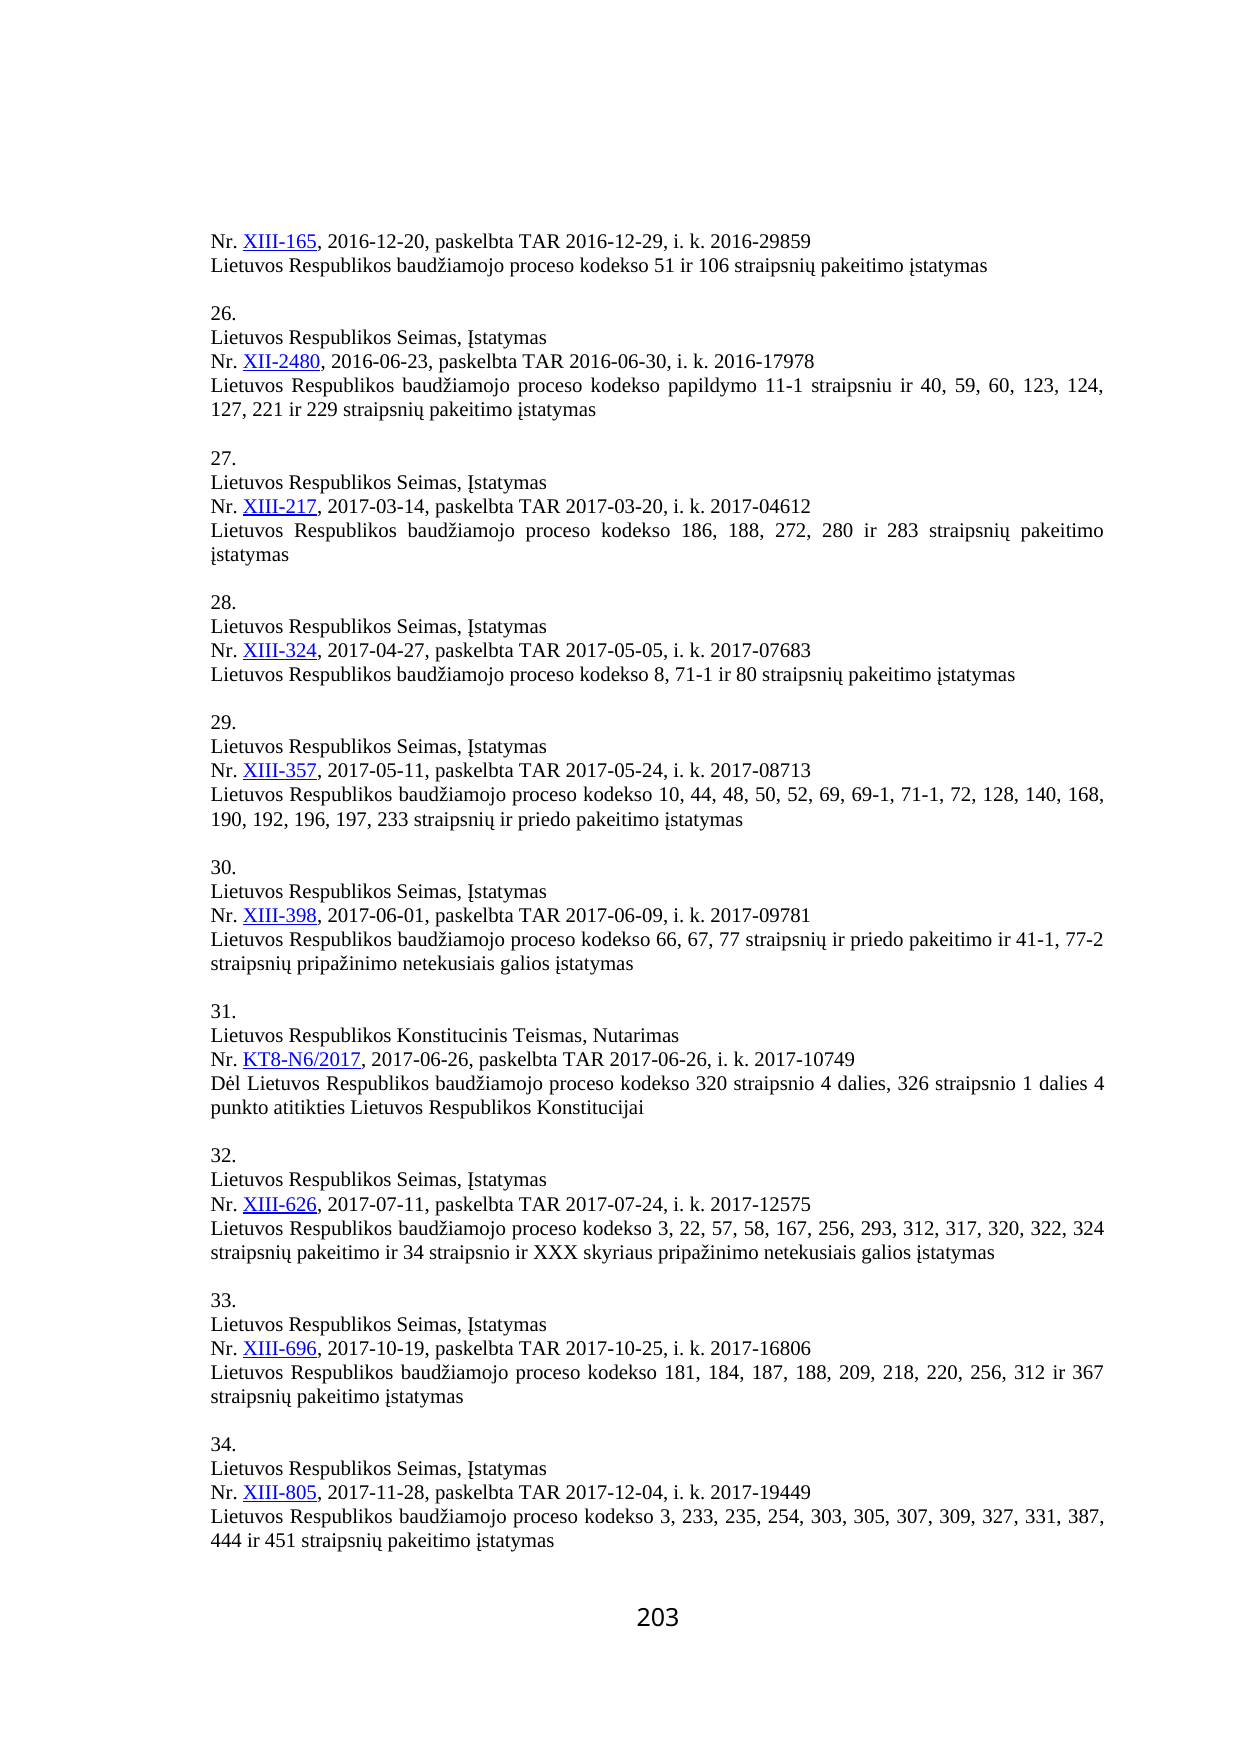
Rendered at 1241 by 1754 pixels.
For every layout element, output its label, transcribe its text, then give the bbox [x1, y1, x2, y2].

text 32. [210, 1143, 1105, 1167]
text Lietuvos Respublikos baudžiamojo proceso kodekso 3, 233, 235, 254, 303, 305, 307, 309, 327, 331, 387, 444 ir 451 straipsnių pakeitimo įstatymas [210, 1504, 1105, 1552]
text Lietuvos Respublikos Seimas, Įstatymas [210, 325, 1105, 349]
text Lietuvos Respublikos Seimas, Įstatymas [210, 469, 1105, 494]
text Lietuvos Respublikos Seimas, Įstatymas [210, 614, 1105, 638]
text Nr. XII-2480, 2016-06-23, paskelbta TAR 2016-06-30, i. k. 2016-17978 [210, 349, 1105, 373]
text Lietuvos Respublikos Seimas, Įstatymas [210, 1312, 1105, 1336]
text Lietuvos Respublikos Konstitucinis Teismas, Nutarimas [210, 1023, 1105, 1047]
text Dėl Lietuvos Respublikos baudžiamojo proceso kodekso 320 straipsnio 4 dalies, 326 straipsnio 1 dalies 4 punkto atitikties Lietuvos Respublikos Konstitucijai [210, 1071, 1105, 1119]
text 30. [210, 854, 1105, 879]
text 26. [210, 301, 1105, 325]
text Lietuvos Respublikos baudžiamojo proceso kodekso 66, 67, 77 straipsnių ir priedo pakeitimo ir 41-1, 77-2 straipsnių pripažinimo netekusiais galios įstatymas [210, 927, 1105, 975]
text Nr. XIII-324, 2017-04-27, paskelbta TAR 2017-05-05, i. k. 2017-07683 [210, 638, 1105, 662]
text 28. [210, 590, 1105, 614]
text Lietuvos Respublikos Seimas, Įstatymas [210, 734, 1105, 758]
text Nr. XIII-626, 2017-07-11, paskelbta TAR 2017-07-24, i. k. 2017-12575 [210, 1191, 1105, 1216]
text 27. [210, 446, 1105, 469]
text Lietuvos Respublikos Seimas, Įstatymas [210, 1456, 1105, 1480]
text 34. [210, 1432, 1105, 1456]
text Nr. XIII-217, 2017-03-14, paskelbta TAR 2017-03-20, i. k. 2017-04612 [210, 494, 1105, 518]
text Nr. XIII-165, 2016-12-20, paskelbta TAR 2016-12-29, i. k. 2016-29859 [210, 229, 1105, 253]
text Nr. XIII-805, 2017-11-28, paskelbta TAR 2017-12-04, i. k. 2017-19449 [210, 1480, 1105, 1504]
text Nr. XIII-398, 2017-06-01, paskelbta TAR 2017-06-09, i. k. 2017-09781 [210, 903, 1105, 927]
text Lietuvos Respublikos baudžiamojo proceso kodekso 181, 184, 187, 188, 209, 218, 220, 256, 312 ir 367 straipsnių pakeitimo įstatymas [210, 1360, 1105, 1408]
text Lietuvos Respublikos baudžiamojo proceso kodekso 10, 44, 48, 50, 52, 69, 69-1, 71-1, 72, 128, 140, 168, 190, 192, 196, 197, 233 straipsnių ir priedo pakeitimo įstatymas [210, 782, 1105, 831]
text Lietuvos Respublikos baudžiamojo proceso kodekso 51 ir 106 straipsnių pakeitimo įstatymas [210, 253, 1105, 277]
text Lietuvos Respublikos baudžiamojo proceso kodekso 186, 188, 272, 280 ir 283 straipsnių pakeitimo įstatymas [210, 518, 1105, 566]
text Lietuvos Respublikos baudžiamojo proceso kodekso 8, 71-1 ir 80 straipsnių pakeitimo įstatymas [210, 662, 1105, 686]
text Lietuvos Respublikos baudžiamojo proceso kodekso 3, 22, 57, 58, 167, 256, 293, 312, 317, 320, 322, 324 straipsnių pakeitimo ir 34 straipsnio ir XXX skyriaus pripažinimo netekusiais galios įstatymas [210, 1216, 1105, 1264]
text Nr. KT8-N6/2017, 2017-06-26, paskelbta TAR 2017-06-26, i. k. 2017-10749 [210, 1047, 1105, 1071]
text Lietuvos Respublikos baudžiamojo proceso kodekso papildymo 11-1 straipsniu ir 40, 59, 60, 123, 124, 127, 221 ir 229 straipsnių pakeitimo įstatymas [210, 373, 1105, 421]
text Nr. XIII-357, 2017-05-11, paskelbta TAR 2017-05-24, i. k. 2017-08713 [210, 758, 1105, 782]
text Lietuvos Respublikos Seimas, Įstatymas [210, 879, 1105, 903]
text 29. [210, 710, 1105, 734]
text Nr. XIII-696, 2017-10-19, paskelbta TAR 2017-10-25, i. k. 2017-16806 [210, 1336, 1105, 1360]
text Lietuvos Respublikos Seimas, Įstatymas [210, 1167, 1105, 1191]
text 33. [210, 1288, 1105, 1312]
text 31. [210, 999, 1105, 1023]
